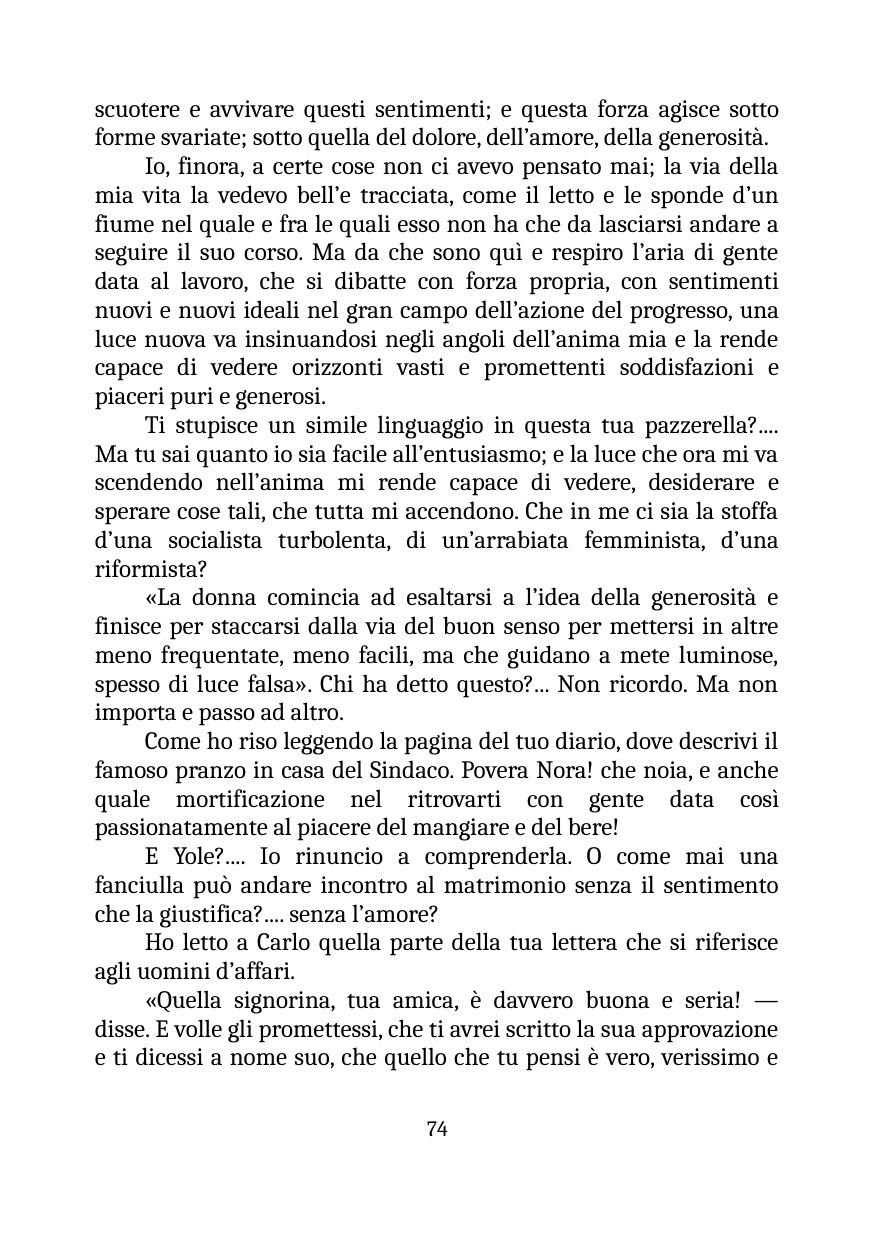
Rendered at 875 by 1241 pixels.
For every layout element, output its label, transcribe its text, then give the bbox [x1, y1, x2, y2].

text «La donna comincia ad esaltarsi a l’idea della generosità e finisce per staccarsi dalla via del buon senso per mettersi in altre meno frequentate, meno facili, ma che guidano a mete luminose, spesso di luce falsa». Chi ha detto questo?... Non ricordo. Ma non importa e passo ad altro. [94, 583, 779, 727]
text Io, finora, a certe cose non ci avevo pensato mai; la via della mia vita la vedevo bell’e tracciata, come il letto e le sponde d’un fiume nel quale e fra le quali esso non ha che da lasciarsi andare a seguire il suo corso. Ma da che sono quì e respiro l’aria di gente data al lavoro, che si dibatte con forza propria, con sentimenti nuovi e nuovi ideali nel gran campo dell’azione del progresso, una luce nuova va insinuandosi negli angoli dell’anima mia e la rende capace di vedere orizzonti vasti e promettenti soddisfazioni e piaceri puri e generosi. [94, 152, 779, 411]
text «Quella signorina, tua amica, è davvero buona e seria! — disse. E volle gli promettessi, che ti avrei scritto la sua approvazione e ti dicessi a nome suo, che quello che tu pensi è vero, verissimo e [94, 986, 779, 1072]
text scuotere e avvivare questi sentimenti; e questa forza agisce sotto forme svariate; sotto quella del dolore, dell’amore, della generosità. [94, 94, 779, 152]
text E Yole?.... Io rinuncio a comprenderla. O come mai una fanciulla può andare incontro al matrimonio senza il sentimento che la giustifica?.... senza l’amore? [94, 842, 779, 928]
text Ho letto a Carlo quella parte della tua lettera che si riferisce agli uomini d’affari. [94, 928, 779, 986]
text Come ho riso leggendo la pagina del tuo diario, dove descrivi il famoso pranzo in casa del Sindaco. Povera Nora! che noia, e anche quale mortificazione nel ritrovarti con gente data così passionatamente al piacere del mangiare e del bere! [94, 727, 779, 842]
text Ti stupisce un simile linguaggio in questa tua pazzerella?.... Ma tu sai quanto io sia facile all’entusiasmo; e la luce che ora mi va scendendo nell’anima mi rende capace di vedere, desiderare e sperare cose tali, che tutta mi accendono. Che in me ci sia la stoffa d’una socialista turbolenta, di un’arrabiata femminista, d’una riformista? [94, 411, 779, 583]
